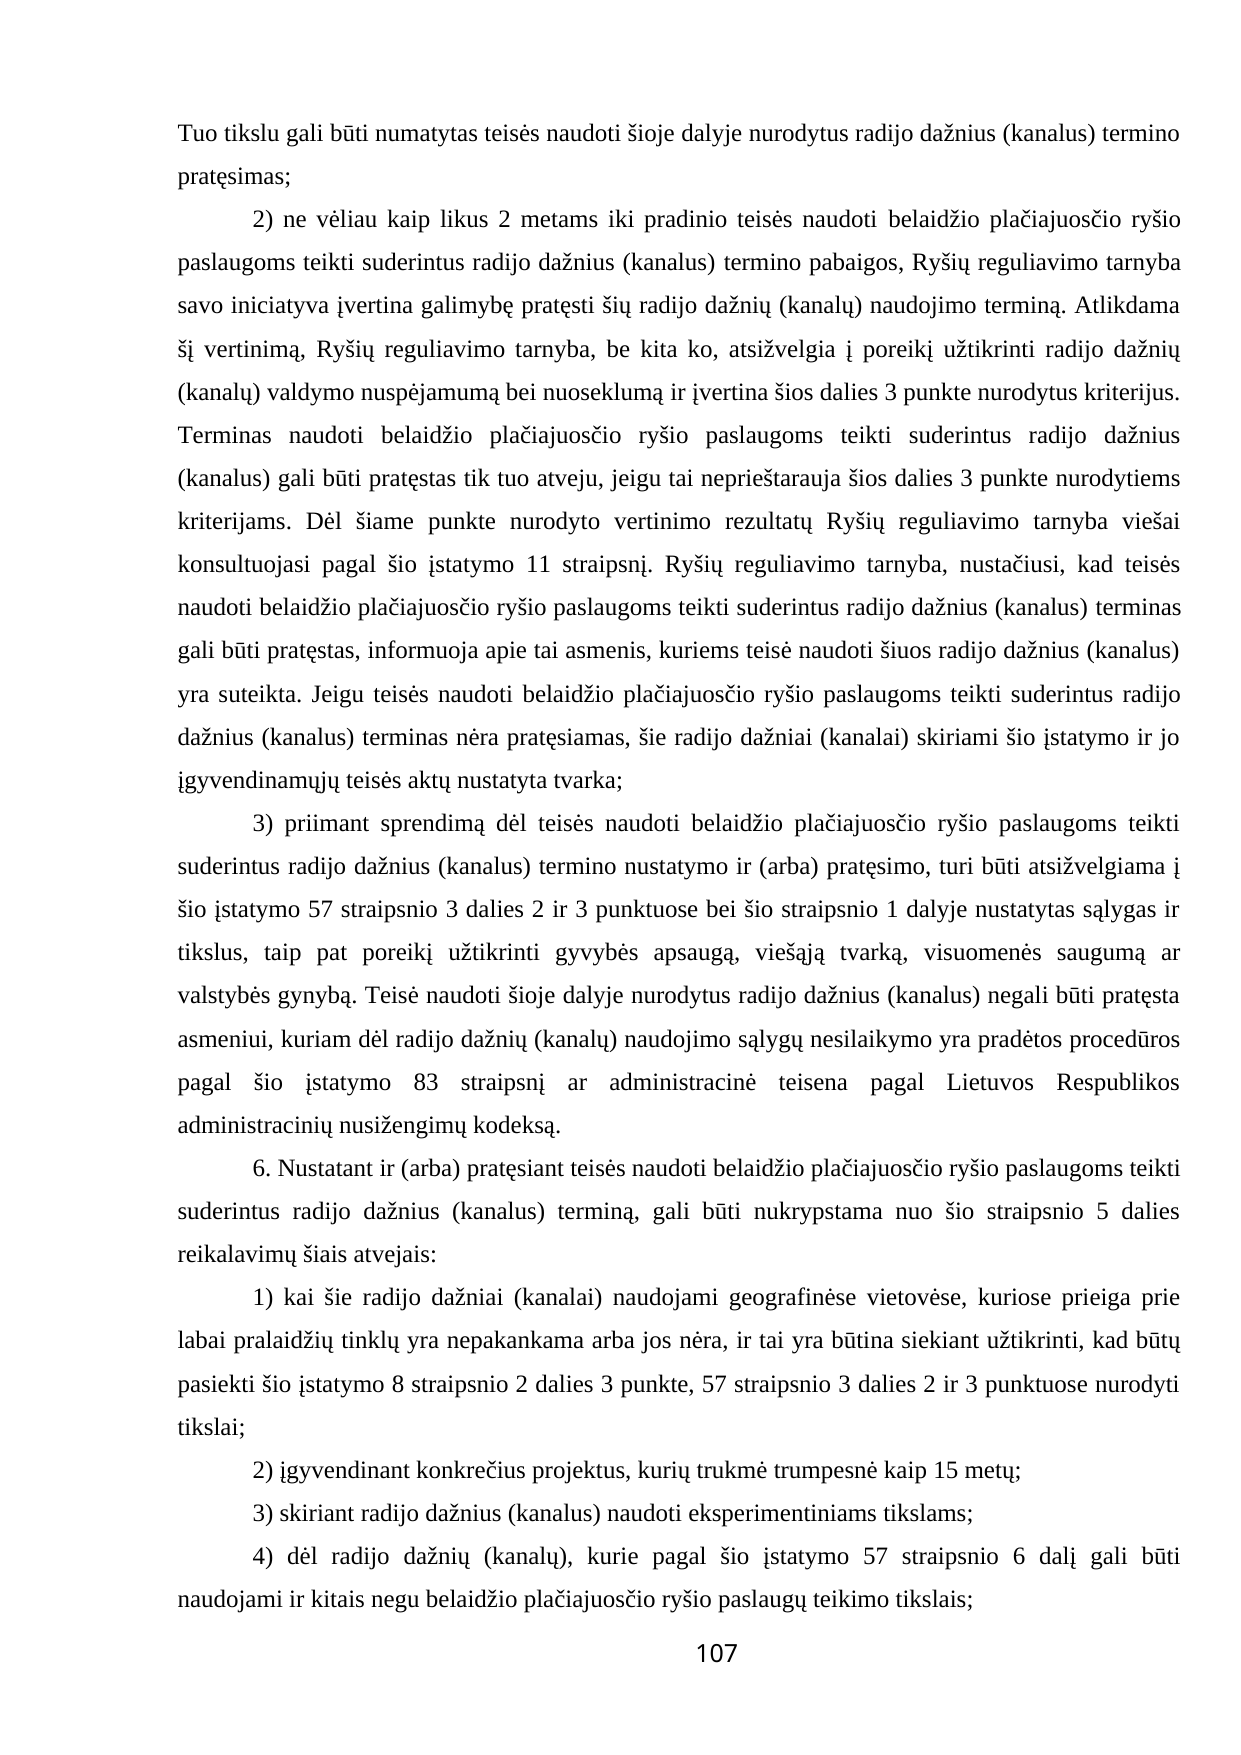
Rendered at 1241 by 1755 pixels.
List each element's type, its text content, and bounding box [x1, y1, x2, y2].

text 2) ne vėliau kaip likus 2 metams iki pradinio teisės naudoti belaidžio plačiajuosčio ryšio paslaugoms teikti suderintus radijo dažnius (kanalus) termino pabaigos, Ryšių reguliavimo tarnyba savo iniciatyva įvertina galimybę pratęsti šių radijo dažnių (kanalų) naudojimo terminą. Atlikdama šį vertinimą, Ryšių reguliavimo tarnyba, be kita ko, atsižvelgia į poreikį užtikrinti radijo dažnių (kanalų) valdymo nuspėjamumą bei nuoseklumą ir įvertina šios dalies 3 punkte nurodytus kriterijus. Terminas naudoti belaidžio plačiajuosčio ryšio paslaugoms teikti suderintus radijo dažnius (kanalus) gali būti pratęstas tik tuo atveju, jeigu tai neprieštarauja šios dalies 3 punkte nurodytiems kriterijams. Dėl šiame punkte nurodyto vertinimo rezultatų Ryšių reguliavimo tarnyba viešai konsultuojasi pagal šio įstatymo 11 straipsnį. Ryšių reguliavimo tarnyba, nustačiusi, kad teisės naudoti belaidžio plačiajuosčio ryšio paslaugoms teikti suderintus radijo dažnius (kanalus) terminas gali būti pratęstas, informuoja apie tai asmenis, kuriems teisė naudoti šiuos radijo dažnius (kanalus) yra suteikta. Jeigu teisės naudoti belaidžio plačiajuosčio ryšio paslaugoms teikti suderintus radijo dažnius (kanalus) terminas nėra pratęsiamas, šie radijo dažniai (kanalai) skiriami šio įstatymo ir jo įgyvendinamųjų teisės aktų nustatyta tvarka; [177, 204, 1181, 794]
text 3) priimant sprendimą dėl teisės naudoti belaidžio plačiajuosčio ryšio paslaugoms teikti suderintus radijo dažnius (kanalus) termino nustatymo ir (arba) pratęsimo, turi būti atsižvelgiama į šio įstatymo 57 straipsnio 3 dalies 2 ir 3 punktuose bei šio straipsnio 1 dalyje nustatytas sąlygas ir tikslus, taip pat poreikį užtikrinti gyvybės apsaugą, viešąją tvarką, visuomenės saugumą ar valstybės gynybą. Teisė naudoti šioje dalyje nurodytus radijo dažnius (kanalus) negali būti pratęsta asmeniui, kuriam dėl radijo dažnių (kanalų) naudojimo sąlygų nesilaikymo yra pradėtos procedūros pagal šio įstatymo 83 straipsnį ar administracinė teisena pagal Lietuvos Respublikos administracinių nusižengimų kodeksą. [177, 808, 1181, 1139]
text Tuo tikslu gali būti numatytas teisės naudoti šioje dalyje nurodytus radijo dažnius (kanalus) termino pratęsimas; [177, 118, 1181, 190]
text 1) kai šie radijo dažniai (kanalai) naudojami geografinėse vietovėse, kuriose prieiga prie labai pralaidžių tinklų yra nepakankama arba jos nėra, ir tai yra būtina siekiant užtikrinti, kad būtų pasiekti šio įstatymo 8 straipsnio 2 dalies 3 punkte, 57 straipsnio 3 dalies 2 ir 3 punktuose nurodyti tikslai; [177, 1282, 1181, 1441]
text 2) įgyvendinant konkrečius projektus, kurių trukmė trumpesnė kaip 15 metų; [177, 1455, 1181, 1484]
text 6. Nustatant ir (arba) pratęsiant teisės naudoti belaidžio plačiajuosčio ryšio paslaugoms teikti suderintus radijo dažnius (kanalus) terminą, gali būti nukrypstama nuo šio straipsnio 5 dalies reikalavimų šiais atvejais: [177, 1153, 1181, 1268]
text 4) dėl radijo dažnių (kanalų), kurie pagal šio įstatymo 57 straipsnio 6 dalį gali būti naudojami ir kitais negu belaidžio plačiajuosčio ryšio paslaugų teikimo tikslais; [177, 1541, 1181, 1613]
text 3) skiriant radijo dažnius (kanalus) naudoti eksperimentiniams tikslams; [177, 1498, 1181, 1527]
